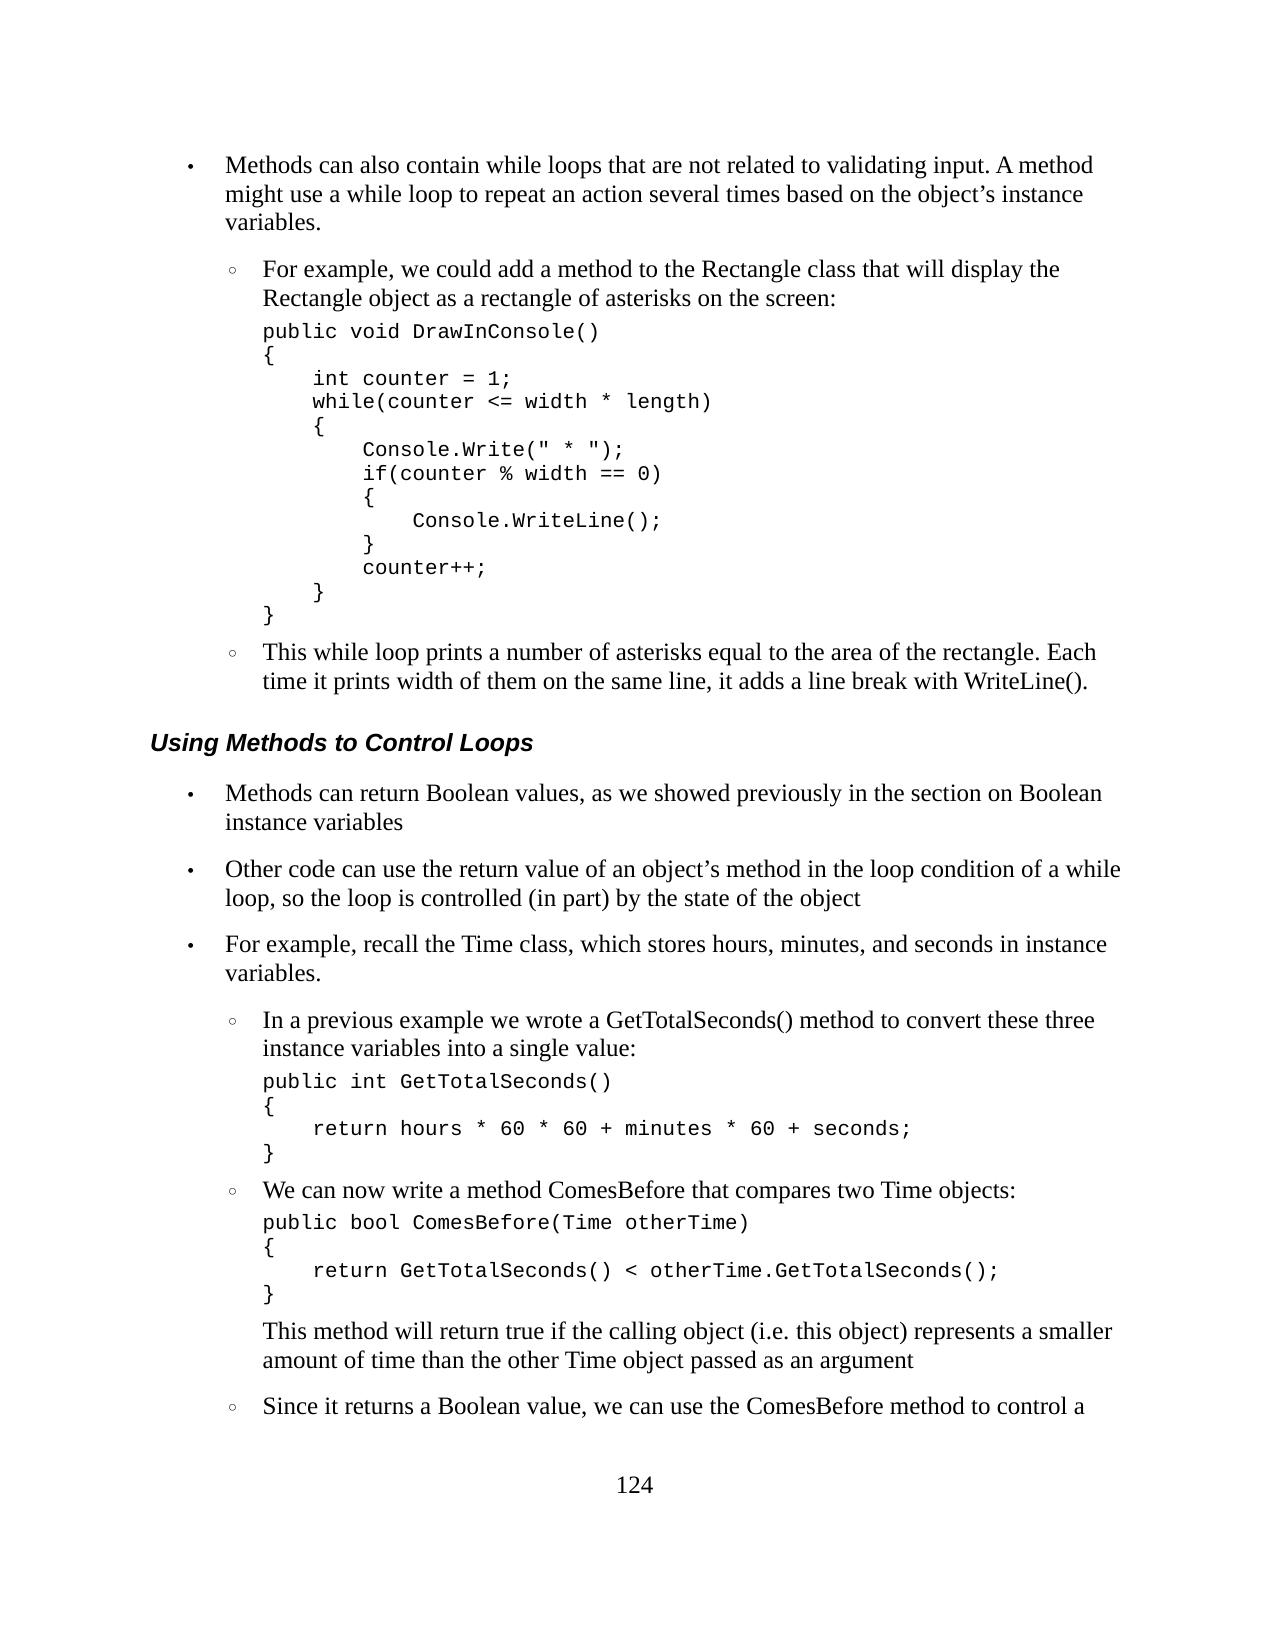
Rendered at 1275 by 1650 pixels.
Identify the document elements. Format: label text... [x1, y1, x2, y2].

list This method will return true if the calling object (i.e. this object) represents a smaller amount of time than the other Time object passed as an argument [225, 1316, 1125, 1373]
list while(counter <= width * length) [225, 392, 1125, 415]
list } [225, 533, 1125, 557]
list public void DrawInConsole() [225, 321, 1125, 344]
list { [225, 1095, 1125, 1118]
list public int GetTotalSeconds() [225, 1071, 1125, 1095]
list } [225, 604, 1125, 628]
subtitle Using Methods to Control Loops [150, 728, 1125, 757]
list { [225, 486, 1125, 510]
list counter++; [225, 557, 1125, 581]
list { [225, 1236, 1125, 1260]
list Methods can return Boolean values, as we showed previously in the section on Boolean instance variables [187, 778, 1125, 836]
list For example, recall the Time class, which stores hours, minutes, and seconds in instance variables. [187, 929, 1125, 987]
list In a previous example we wrote a GetTotalSeconds() method to convert these three instance variables into a single value: [225, 1005, 1125, 1062]
list We can now write a method ComesBefore that compares two Time objects: [225, 1175, 1125, 1203]
list } [225, 1283, 1125, 1307]
list This while loop prints a number of asterisks equal to the area of the rectangle. Each time it prints width of them on the same line, it adds a line break with WriteLine(). [225, 637, 1125, 694]
list } [225, 1142, 1125, 1166]
list For example, we could add a method to the Rectangle class that will display the Rectangle object as a rectangle of asterisks on the screen: [225, 254, 1125, 312]
list { [225, 344, 1125, 368]
list } [225, 581, 1125, 604]
list public bool ComesBefore(Time otherTime) [225, 1212, 1125, 1236]
list Methods can also contain while loops that are not related to validating input. A method might use a while loop to repeat an action several times based on the object’s instance variables. [187, 150, 1125, 236]
list Since it returns a Boolean value, we can use the ComesBefore method to control a [225, 1391, 1125, 1420]
list int counter = 1; [225, 368, 1125, 392]
list Console.Write(" * "); [225, 439, 1125, 462]
list return hours * 60 * 60 + minutes * 60 + seconds; [225, 1118, 1125, 1142]
list Console.WriteLine(); [225, 510, 1125, 533]
list if(counter % width == 0) [225, 462, 1125, 486]
list { [225, 415, 1125, 439]
list Other code can use the return value of an object’s method in the loop condition of a while loop, so the loop is controlled (in part) by the state of the object [187, 854, 1125, 911]
list return GetTotalSeconds() < otherTime.GetTotalSeconds(); [225, 1260, 1125, 1283]
